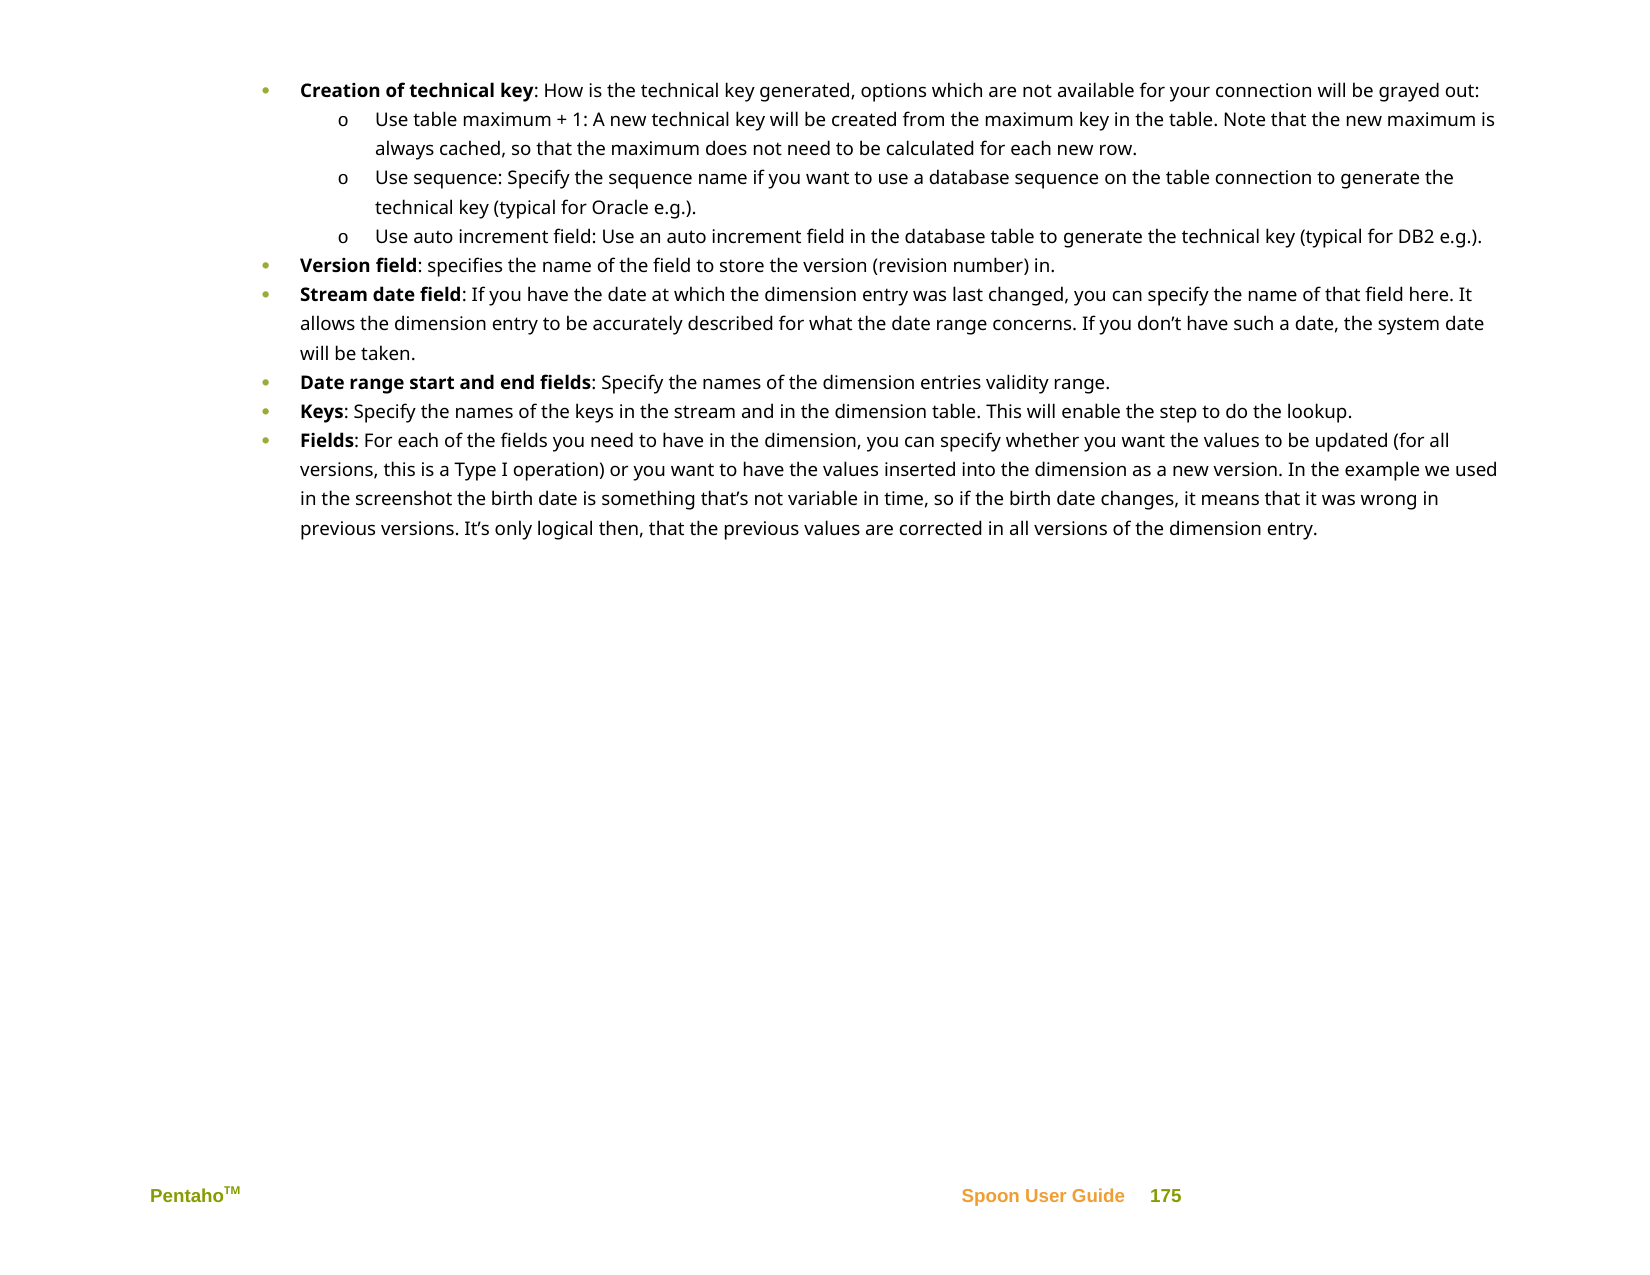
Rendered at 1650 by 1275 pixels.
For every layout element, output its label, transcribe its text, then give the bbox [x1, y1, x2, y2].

list Date range start and end fields: Specify the names of the dimension entries validity range. [262, 366, 1500, 395]
list Creation of technical key: How is the technical key generated, options which are not available for your connection will be grayed out: [262, 74, 1500, 103]
list Version field: specifies the name of the field to store the version (revision number) in. [262, 249, 1500, 278]
list Stream date field: If you have the date at which the dimension entry was last changed, you can specify the name of that field here. It allows the dimension entry to be accurately described for what the date range concerns. If you don’t have such a date, the system date will be taken. [262, 278, 1500, 366]
list Use auto increment field: Use an auto increment field in the database table to generate the technical key (typical for DB2 e.g.). [337, 220, 1500, 249]
list Fields: For each of the fields you need to have in the dimension, you can specify whether you want the values to be updated (for all versions, this is a Type I operation) or you want to have the values inserted into the dimension as a new version. In the example we used in the screenshot the birth date is something that’s not variable in time, so if the birth date changes, it means that it was wrong in previous versions. It’s only logical then, that the previous values are corrected in all versions of the dimension entry. [262, 424, 1500, 541]
list Use sequence: Specify the sequence name if you want to use a database sequence on the table connection to generate the technical key (typical for Oracle e.g.). [337, 162, 1500, 220]
list Keys: Specify the names of the keys in the stream and in the dimension table. This will enable the step to do the lookup. [262, 395, 1500, 424]
list Use table maximum + 1: A new technical key will be created from the maximum key in the table. Note that the new maximum is always cached, so that the maximum does not need to be calculated for each new row. [337, 103, 1500, 162]
